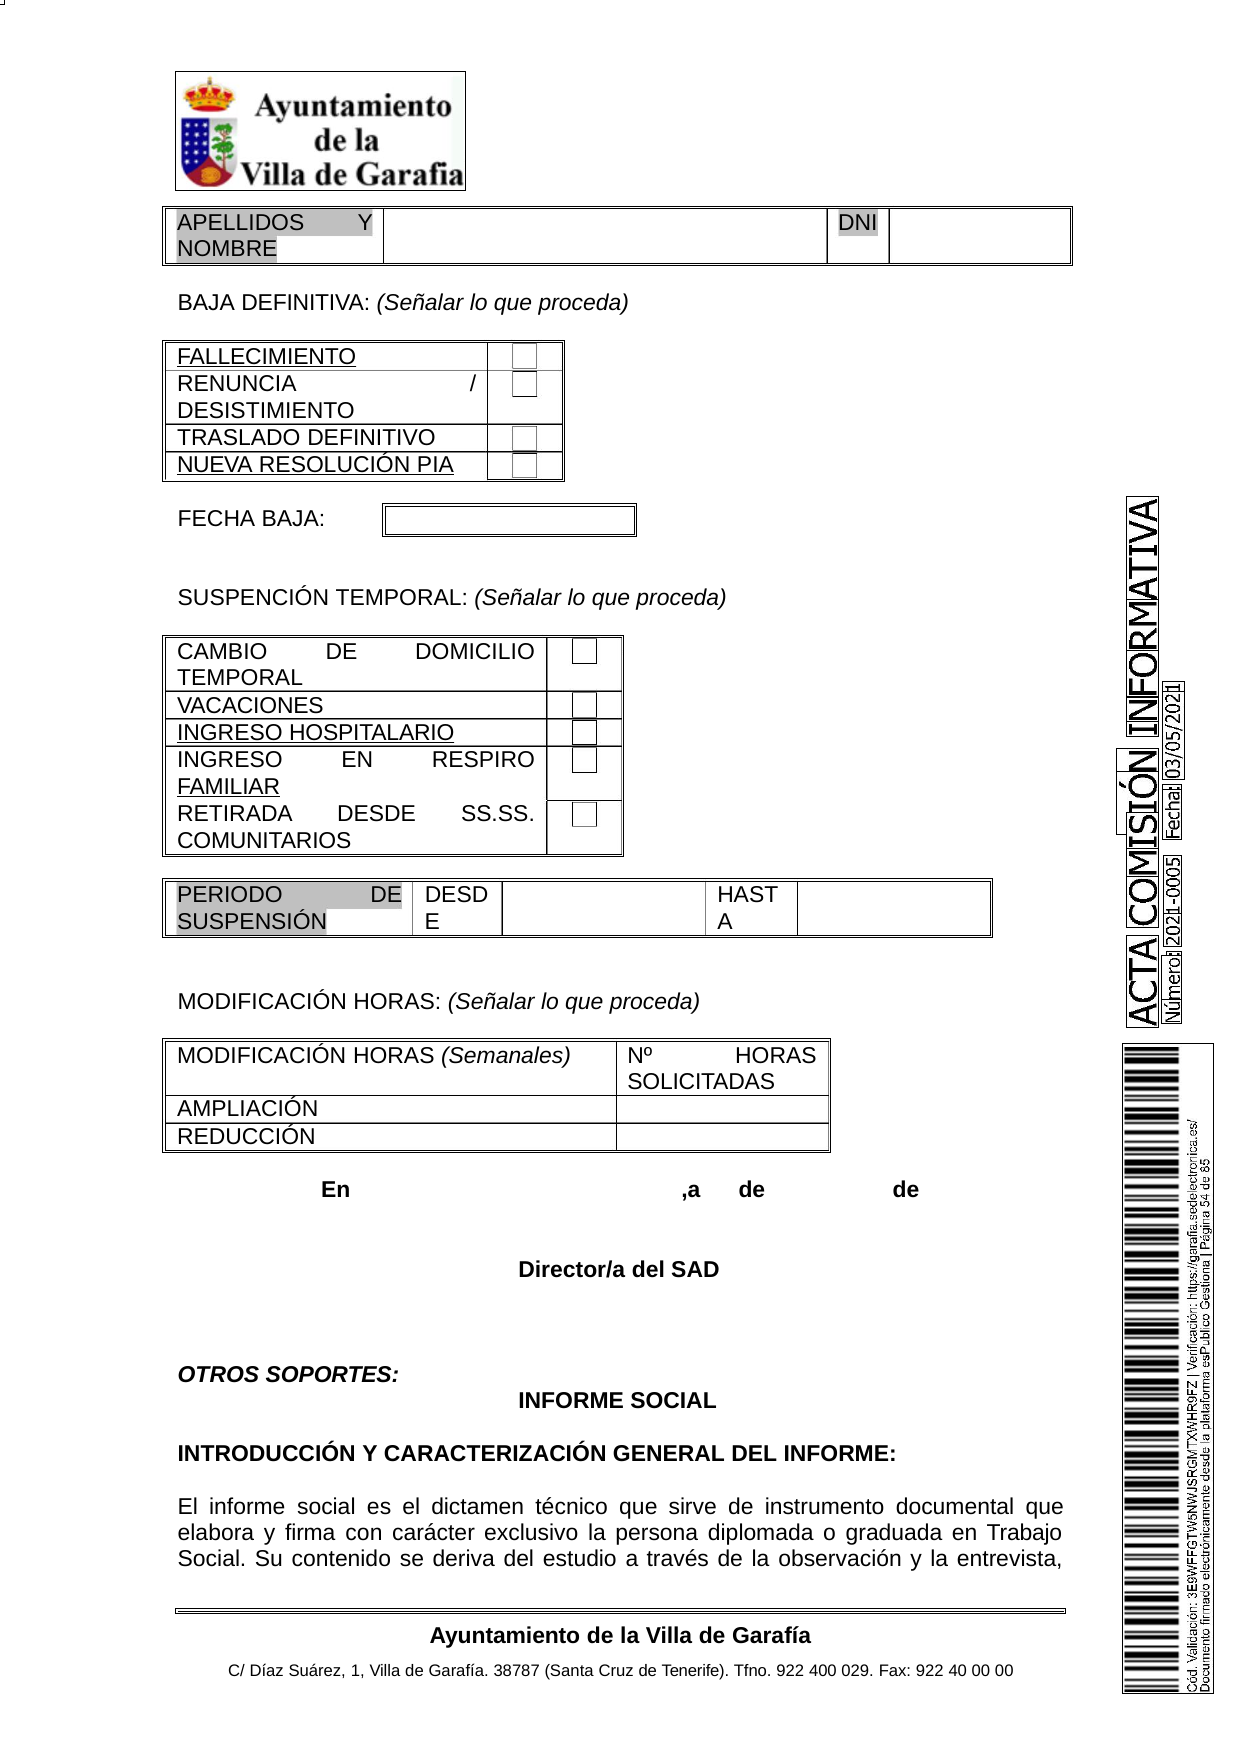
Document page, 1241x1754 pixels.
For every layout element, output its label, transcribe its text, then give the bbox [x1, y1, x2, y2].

text RESPIRO [432, 747, 560, 773]
text / [469, 371, 501, 397]
text MODIFICACIÓN HORAS: (Señalar lo que proceda) [177, 989, 724, 1014]
text INFORME SOCIAL [518, 1388, 746, 1414]
picture [1162, 956, 1181, 999]
picture [1127, 813, 1158, 848]
picture [1127, 497, 1158, 599]
picture [1117, 749, 1158, 771]
text TEMPORAL [177, 665, 481, 691]
text En [321, 1177, 375, 1203]
text de [892, 1177, 944, 1203]
picture [1127, 698, 1158, 721]
text VACACIONES [177, 693, 481, 718]
text C/ Díaz Suárez, 1, Villa de Garafía. 38787 (Santa Cruz de Tenerife). Tfno. 922 400 029. Fax: 922 40 00 00 [228, 1662, 1037, 1680]
text DESISTIMIENTO [177, 398, 479, 423]
text AMPLIACIÓN [177, 1096, 343, 1122]
text BAJA DEFINITIVA: (Señalar lo que proceda) [177, 290, 654, 316]
text Y [357, 210, 397, 236]
picture [163, 636, 623, 856]
text FALLECIMIENTO [177, 344, 384, 369]
text ,a [681, 1177, 725, 1203]
picture [163, 341, 564, 481]
text Nº [627, 1043, 677, 1068]
text HAST [717, 882, 803, 908]
text RENUNCIA [177, 371, 322, 397]
picture [1164, 856, 1181, 913]
text MODIFICACIÓN HORAS (Semanales) [177, 1043, 595, 1068]
picture [1164, 914, 1181, 946]
text REDUCCIÓN [177, 1124, 343, 1149]
picture [176, 1609, 1065, 1613]
text INTRODUCCIÓN Y CARACTERIZACIÓN GENERAL DEL INFORME: [177, 1441, 919, 1467]
picture [176, 72, 465, 190]
picture [1127, 936, 1158, 1027]
text INGRESO HOSPITALARIO [177, 720, 481, 746]
text FAMILIAR [177, 774, 318, 799]
picture [1162, 1000, 1181, 1023]
text SUSPENCIÓN TEMPORAL: (Señalar lo que proceda) [177, 585, 751, 611]
text Social. Su contenido se deriva del estudio a través de la observación y la entrevista, [177, 1546, 1087, 1572]
text TRASLADO DEFINITIVO [177, 425, 479, 451]
text RETIRADA [177, 801, 318, 827]
text APELLIDOS [177, 210, 329, 236]
picture [1163, 790, 1181, 839]
picture [163, 207, 1072, 265]
picture [1123, 1044, 1213, 1693]
text elabora y firma con carácter exclusivo la persona diplomada o graduada en Trabajo [177, 1520, 1087, 1546]
text DE DESD [370, 882, 513, 908]
text DNI [838, 210, 902, 236]
text SOLICITADAS [627, 1069, 804, 1094]
picture [1117, 772, 1158, 834]
picture [163, 879, 992, 937]
text OTROS SOPORTES: [177, 1362, 425, 1388]
text FECHA BAJA: [177, 506, 349, 532]
text Director/a del SAD [518, 1257, 746, 1282]
picture [1163, 692, 1184, 779]
picture [1127, 651, 1158, 696]
text PERIODO [177, 882, 352, 908]
text HORAS [735, 1043, 841, 1068]
text CAMBIO [177, 639, 292, 664]
picture [383, 504, 636, 536]
picture [1163, 682, 1184, 691]
picture [1163, 785, 1181, 789]
picture [1127, 722, 1158, 736]
text de [738, 1177, 790, 1203]
text DE [325, 639, 382, 664]
text NUEVA RESOLUCIÓN PIA [177, 452, 479, 478]
text Ayuntamiento de la Villa de Garafía [429, 1623, 836, 1648]
text EN [341, 747, 398, 773]
text El informe social es el dictamen técnico que sirve de instrumento documental que [177, 1494, 1087, 1519]
text A [717, 909, 803, 934]
picture [163, 1039, 830, 1152]
picture [1127, 849, 1158, 876]
text SS.SS. [461, 801, 560, 827]
text E [424, 909, 465, 934]
picture [1127, 877, 1158, 927]
text SUSPENSIÓN [177, 909, 352, 934]
picture [1127, 600, 1158, 650]
text NOMBRE [177, 236, 329, 262]
text INGRESO [177, 747, 318, 773]
text DESDE [337, 801, 441, 827]
text COMUNITARIOS [177, 828, 380, 853]
text DOMICILIO [415, 639, 560, 664]
